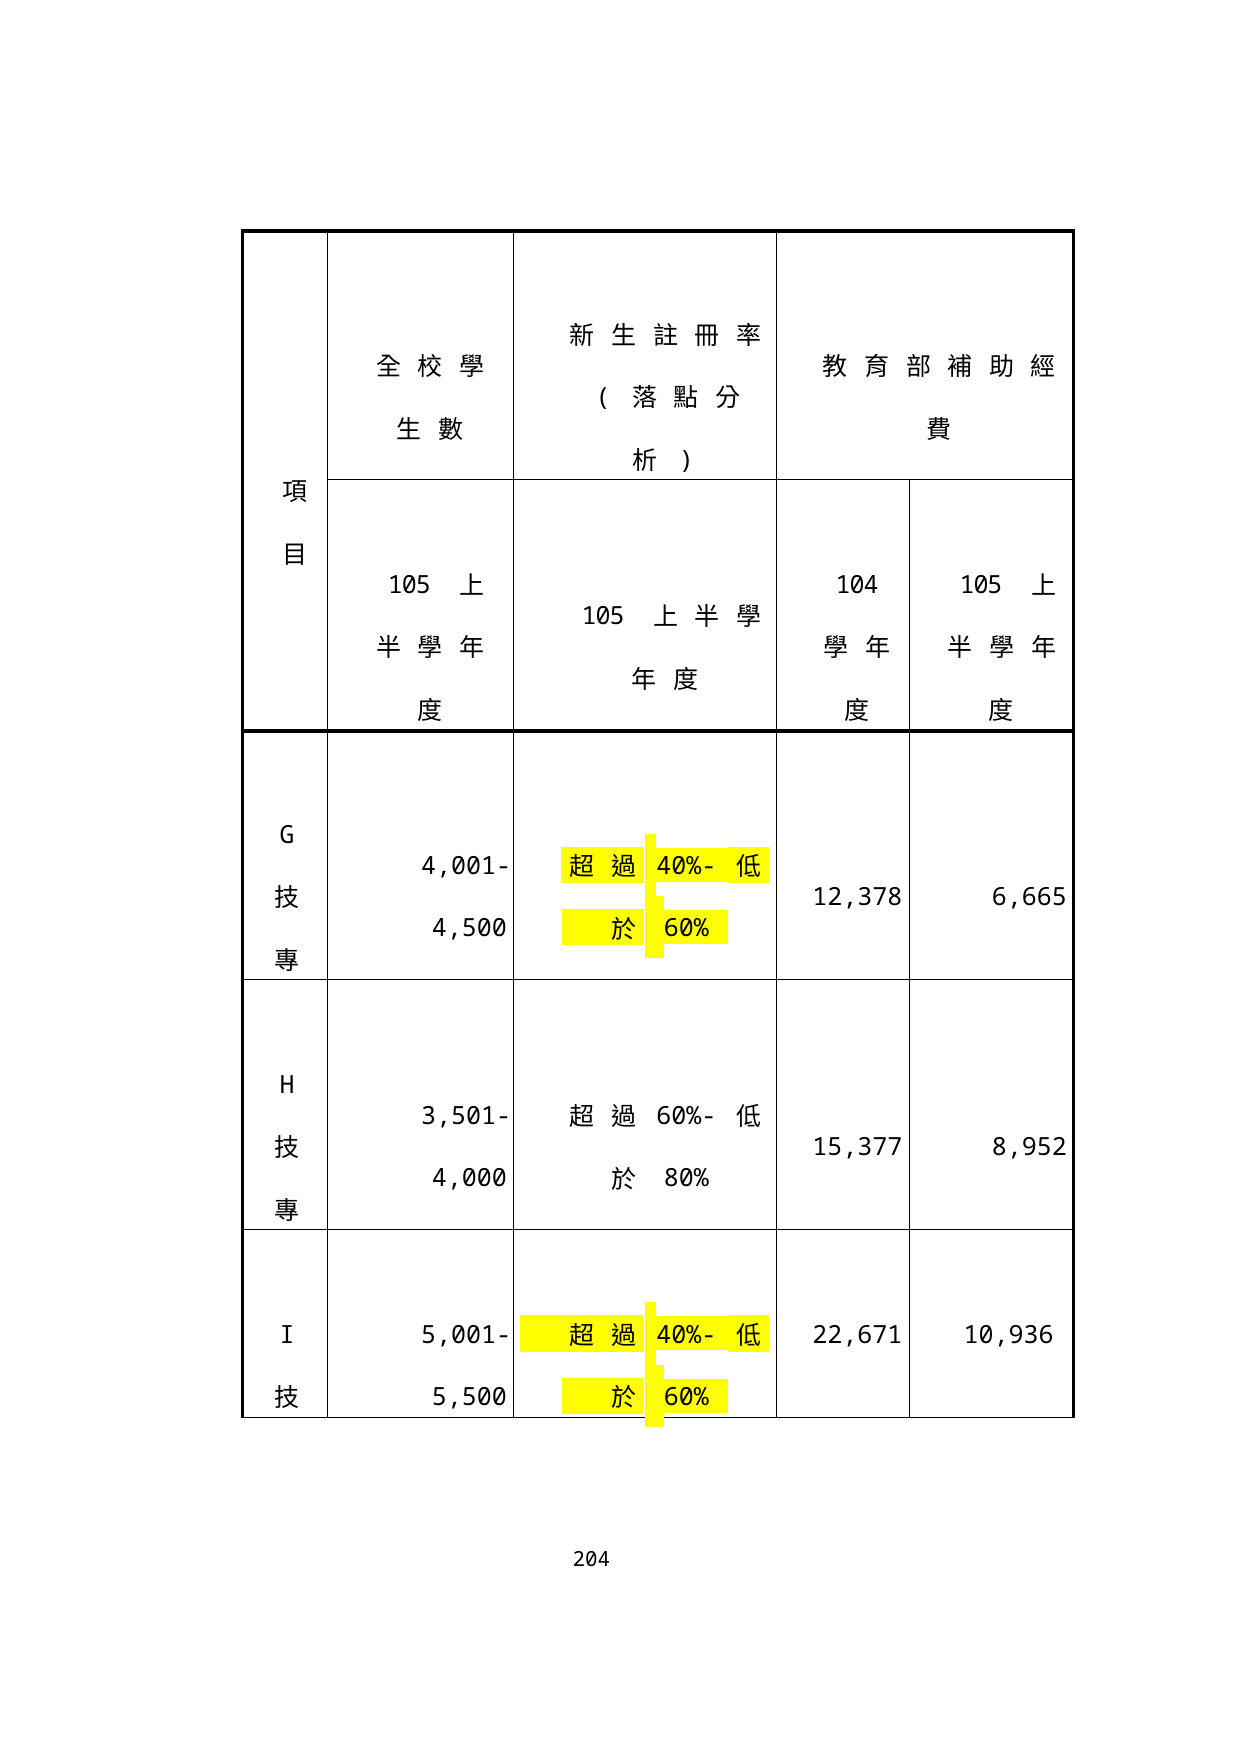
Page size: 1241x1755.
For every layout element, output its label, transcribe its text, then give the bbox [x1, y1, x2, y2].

table_header 全校學生數 [328, 233, 513, 479]
table_cell 105上半學年度 [910, 480, 1072, 729]
table_cell 6,665 [910, 733, 1072, 979]
table_cell 10,936 [910, 1230, 1072, 1417]
table_cell H技專 [244, 980, 327, 1229]
table_header 新生註冊率(落點分析) [514, 233, 776, 479]
table_cell 5,001-5,500 [328, 1230, 513, 1417]
table_cell G技專 [244, 733, 327, 979]
table_cell 8,952 [910, 980, 1072, 1229]
table_cell 3,501-4,000 [328, 980, 513, 1229]
table_cell 12,378 [777, 733, 909, 979]
table_header 教育部補助經費 [777, 233, 1072, 479]
table_cell 超過40%-低於60% [514, 1230, 776, 1417]
table_cell 105上半學年度 [328, 480, 513, 729]
table_cell 15,377 [777, 980, 909, 1229]
table_cell 104學年度 [777, 480, 909, 729]
table_cell 超過40%-低於60% [514, 733, 776, 979]
table_cell I技 [244, 1230, 327, 1417]
table_header 項目 [244, 233, 327, 729]
table_cell 4,001-4,500 [328, 733, 513, 979]
table_cell 105上半學年度 [514, 480, 776, 729]
table_cell 22,671 [777, 1230, 909, 1417]
table_cell 超過60%-低於80% [514, 980, 776, 1229]
